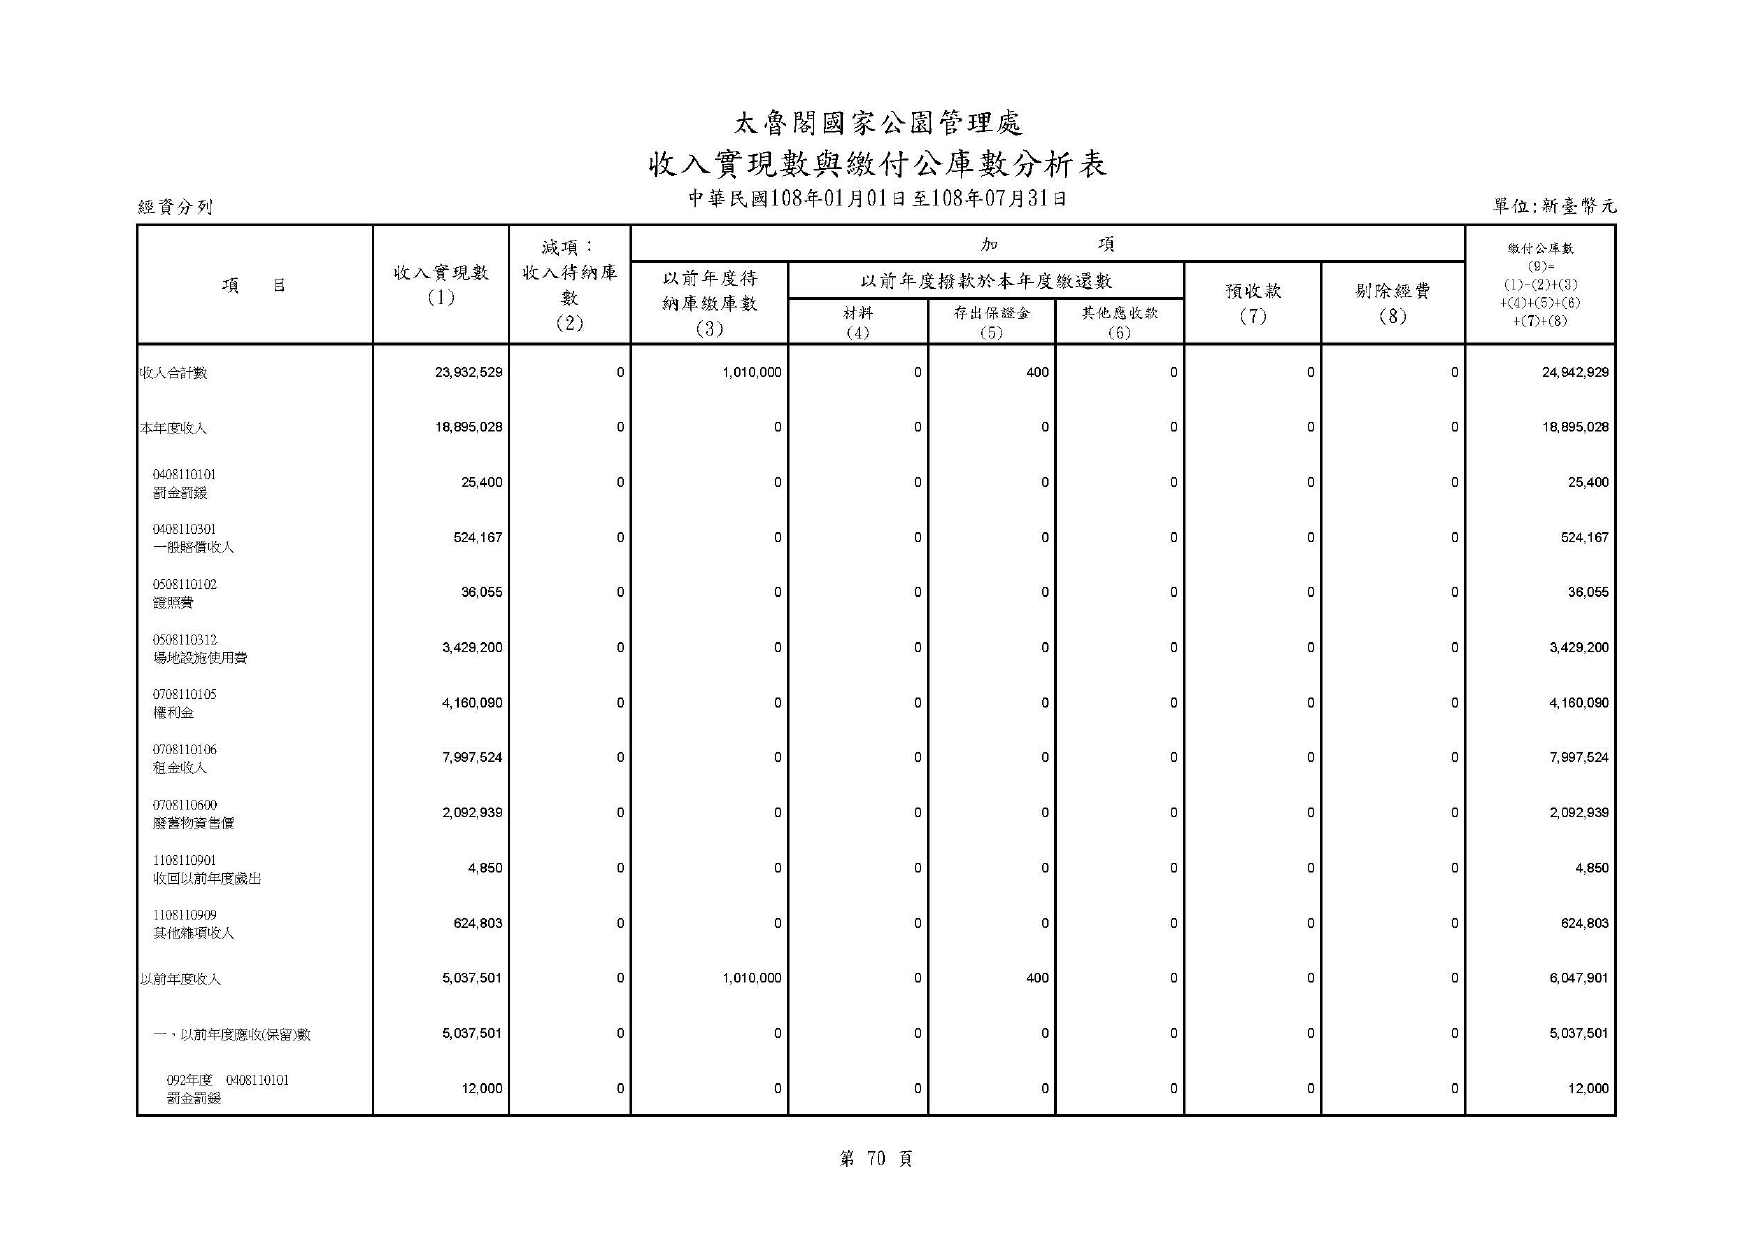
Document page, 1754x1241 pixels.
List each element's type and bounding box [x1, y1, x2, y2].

picture [59, 59, 1695, 1216]
